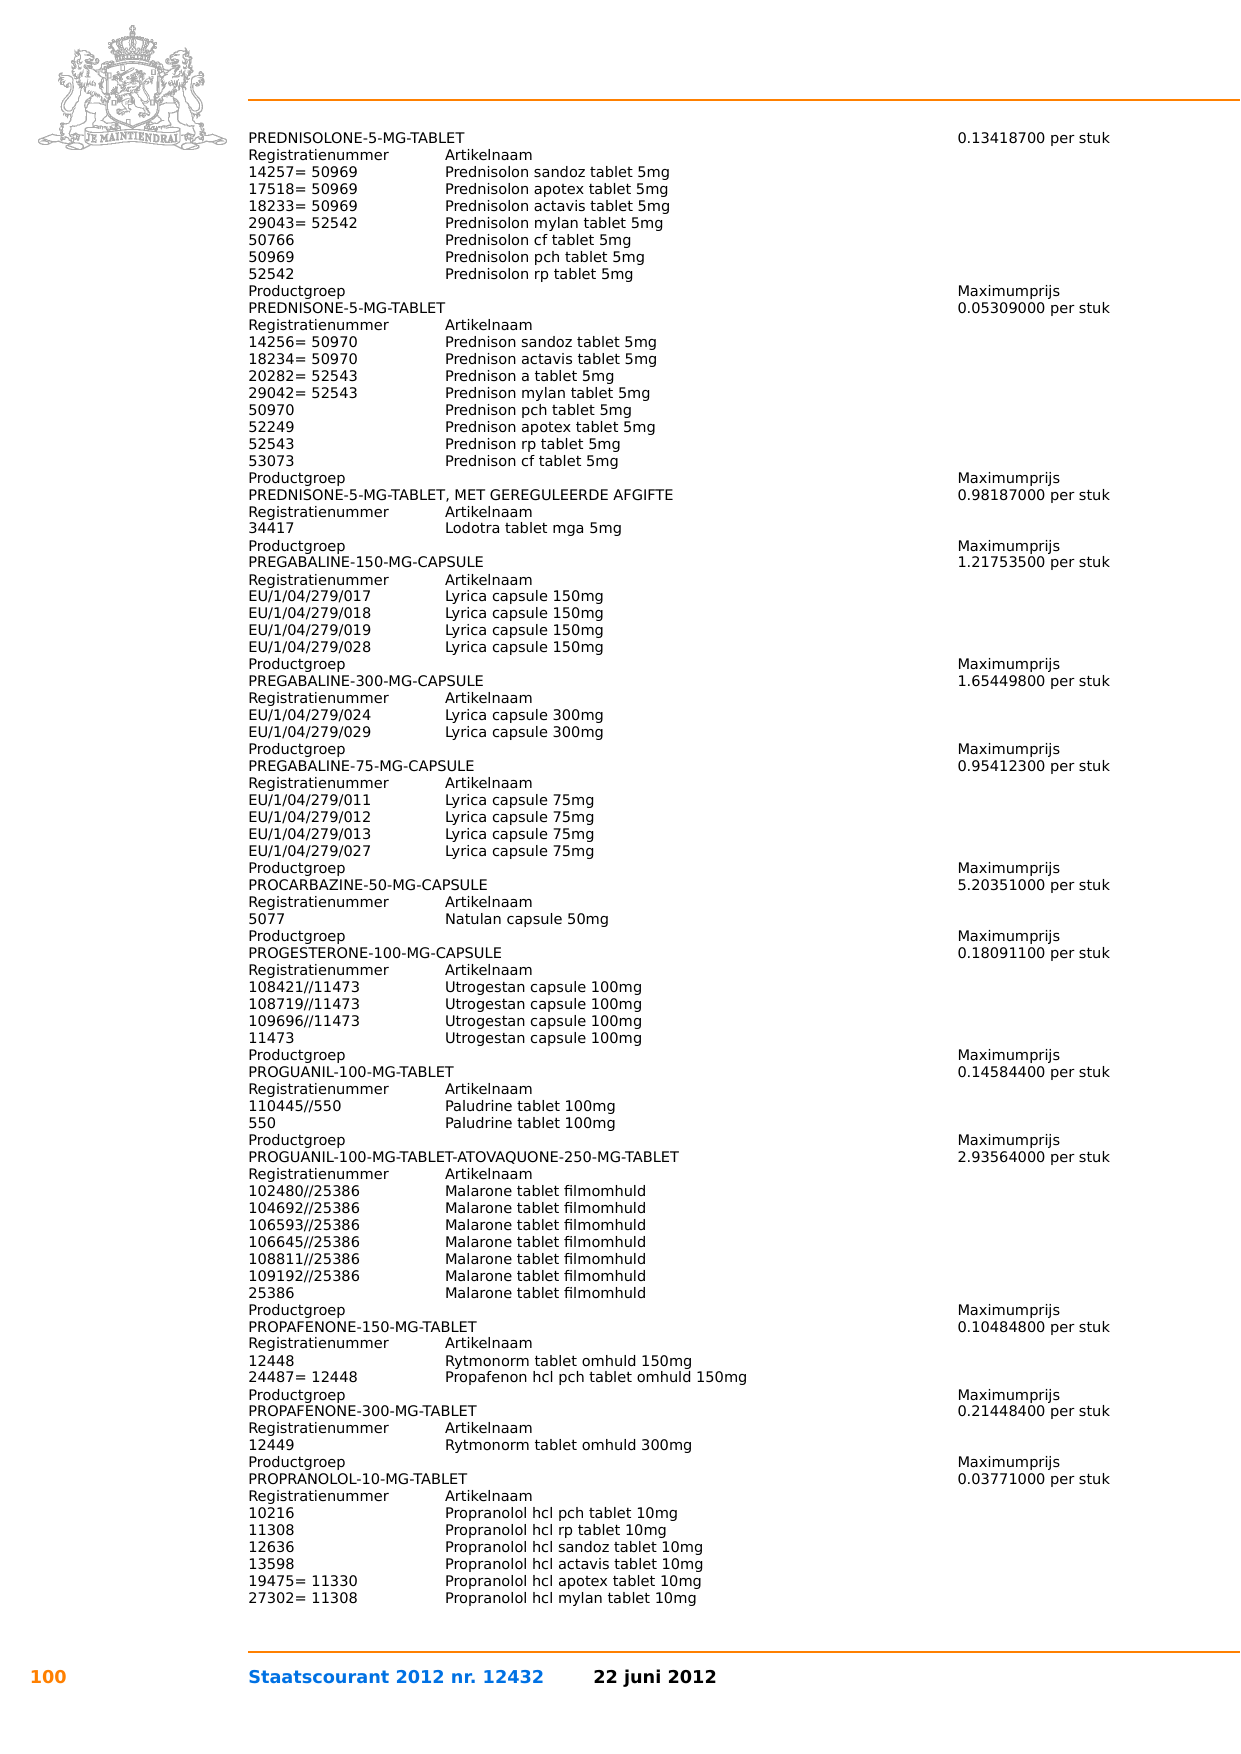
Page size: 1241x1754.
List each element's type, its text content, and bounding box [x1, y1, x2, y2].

table_cell 13598 [248, 1556, 439, 1573]
table_cell 550 [248, 1115, 439, 1132]
table_cell PROPRANOLOL-10-MG-TABLET [248, 1471, 951, 1488]
table_cell 27302= 11308 [248, 1590, 439, 1607]
table_cell 106593//25386 [248, 1217, 439, 1233]
table_cell [951, 843, 1163, 860]
table_cell Artikelnaam [439, 775, 951, 792]
table_cell Maximumprijs [951, 470, 1163, 486]
table_cell Maximumprijs [951, 741, 1163, 758]
table_cell Registratienummer [248, 504, 439, 520]
table_cell [951, 419, 1163, 436]
table_cell Prednisolon sandoz tablet 5mg [439, 164, 951, 181]
table_cell [951, 1369, 1163, 1386]
table_cell [951, 894, 1163, 911]
table_cell 12448 [248, 1353, 439, 1369]
table_cell PREDNISONE-5-MG-TABLET [248, 300, 951, 317]
table_cell 0.21448400 per stuk [951, 1403, 1163, 1420]
table_cell [951, 1488, 1163, 1505]
table_cell 50766 [248, 232, 439, 249]
table_cell 50969 [248, 249, 439, 266]
table_cell 20282= 52543 [248, 368, 439, 384]
table_cell Propranolol hcl apotex tablet 10mg [439, 1573, 951, 1590]
table_cell Propranolol hcl actavis tablet 10mg [439, 1556, 951, 1573]
table_cell Maximumprijs [951, 1301, 1163, 1318]
table_cell [951, 317, 1163, 334]
table_cell 11308 [248, 1522, 439, 1539]
table_cell [951, 1251, 1163, 1267]
table_cell Productgroep [248, 538, 439, 554]
table_cell Maximumprijs [951, 860, 1163, 877]
table_cell Artikelnaam [439, 690, 951, 707]
table_cell [951, 402, 1163, 418]
table_cell Prednison a tablet 5mg [439, 368, 951, 384]
table_cell Propafenon hcl pch tablet omhuld 150mg [439, 1369, 951, 1386]
table_cell [439, 1301, 951, 1318]
table_cell [951, 1098, 1163, 1115]
table_cell [439, 656, 951, 673]
table_cell Prednison apotex tablet 5mg [439, 419, 951, 436]
table_cell Productgroep [248, 741, 439, 758]
table_cell Propranolol hcl rp tablet 10mg [439, 1522, 951, 1539]
table_cell Artikelnaam [439, 1081, 951, 1098]
table_cell Registratienummer [248, 571, 439, 588]
table_cell PREDNISONE-5-MG-TABLET, MET GEREGULEERDE AFGIFTE [248, 486, 951, 503]
table_cell 18234= 50970 [248, 351, 439, 368]
table_cell Natulan capsule 50mg [439, 911, 951, 928]
table_cell Registratienummer [248, 962, 439, 979]
table_cell Artikelnaam [439, 571, 951, 588]
table_cell [951, 334, 1163, 351]
table_cell 5.20351000 per stuk [951, 877, 1163, 894]
table_cell Prednison cf tablet 5mg [439, 453, 951, 469]
table_cell [951, 1200, 1163, 1217]
table_cell [951, 707, 1163, 724]
table_cell 14257= 50969 [248, 164, 439, 181]
table_cell Maximumprijs [951, 1386, 1163, 1403]
table_cell Registratienummer [248, 317, 439, 334]
table_cell Artikelnaam [439, 1335, 951, 1352]
table_cell 109696//11473 [248, 1013, 439, 1030]
table_cell 24487= 12448 [248, 1369, 439, 1386]
table_cell EU/1/04/279/028 [248, 639, 439, 656]
table_cell Lyrica capsule 150mg [439, 622, 951, 639]
table_cell EU/1/04/279/017 [248, 588, 439, 605]
table_cell [951, 436, 1163, 452]
table_cell [951, 1573, 1163, 1590]
table_cell [951, 266, 1163, 283]
table_cell Utrogestan capsule 100mg [439, 1013, 951, 1030]
table_cell [951, 1437, 1163, 1454]
table_cell [951, 1081, 1163, 1098]
table_cell [951, 775, 1163, 792]
table_cell Prednison pch tablet 5mg [439, 402, 951, 418]
table_cell 29043= 52542 [248, 215, 439, 232]
table_cell EU/1/04/279/019 [248, 622, 439, 639]
table_cell PREGABALINE-75-MG-CAPSULE [248, 758, 951, 775]
table_cell Lyrica capsule 75mg [439, 843, 951, 860]
table_cell [951, 232, 1163, 249]
table_cell Paludrine tablet 100mg [439, 1115, 951, 1132]
table_cell Propranolol hcl pch tablet 10mg [439, 1505, 951, 1522]
table_cell [951, 622, 1163, 639]
table_cell [951, 690, 1163, 707]
table_cell [439, 1454, 951, 1471]
table_cell Rytmonorm tablet omhuld 300mg [439, 1437, 951, 1454]
table_cell Prednison rp tablet 5mg [439, 436, 951, 452]
table_cell 1.21753500 per stuk [951, 554, 1163, 571]
table_cell [951, 809, 1163, 826]
table_cell Maximumprijs [951, 1454, 1163, 1471]
table_cell EU/1/04/279/029 [248, 724, 439, 741]
table_cell EU/1/04/279/024 [248, 707, 439, 724]
table_cell Maximumprijs [951, 538, 1163, 554]
table_cell [951, 605, 1163, 622]
table_cell Lyrica capsule 75mg [439, 826, 951, 843]
table_cell PROPAFENONE-150-MG-TABLET [248, 1319, 951, 1335]
table_cell [439, 741, 951, 758]
table_cell [951, 1353, 1163, 1369]
table_cell Registratienummer [248, 1081, 439, 1098]
table_cell Productgroep [248, 1047, 439, 1064]
table_cell Prednison mylan tablet 5mg [439, 385, 951, 402]
table_cell 0.03771000 per stuk [951, 1471, 1163, 1488]
table_cell Registratienummer [248, 894, 439, 911]
table_cell Paludrine tablet 100mg [439, 1098, 951, 1115]
table_cell [951, 1590, 1163, 1607]
table_cell Prednison sandoz tablet 5mg [439, 334, 951, 351]
table_cell [951, 1268, 1163, 1284]
table_cell Malarone tablet filmomhuld [439, 1217, 951, 1233]
table_cell [951, 520, 1163, 537]
table_cell 106645//25386 [248, 1234, 439, 1251]
table_cell [951, 164, 1163, 181]
table_cell Lodotra tablet mga 5mg [439, 520, 951, 537]
table_cell 50970 [248, 402, 439, 418]
table_cell PROPAFENONE-300-MG-TABLET [248, 1403, 951, 1420]
table_cell [951, 1183, 1163, 1199]
table_cell [951, 979, 1163, 996]
table_cell Maximumprijs [951, 283, 1163, 300]
table_cell [951, 351, 1163, 368]
table_cell [951, 639, 1163, 656]
table_cell 5077 [248, 911, 439, 928]
table_cell Utrogestan capsule 100mg [439, 996, 951, 1013]
table_cell Lyrica capsule 150mg [439, 639, 951, 656]
table_cell [439, 1386, 951, 1403]
table_cell Lyrica capsule 75mg [439, 792, 951, 809]
table_cell [439, 1132, 951, 1149]
table_cell Prednisolon actavis tablet 5mg [439, 198, 951, 215]
table_cell PREDNISOLONE-5-MG-TABLET [248, 130, 951, 147]
table_cell EU/1/04/279/013 [248, 826, 439, 843]
table_cell 108421//11473 [248, 979, 439, 996]
table_cell [951, 724, 1163, 741]
table_cell 11473 [248, 1030, 439, 1047]
table_cell [951, 453, 1163, 469]
table_cell Prednison actavis tablet 5mg [439, 351, 951, 368]
table_cell Maximumprijs [951, 928, 1163, 945]
table_cell [951, 147, 1163, 164]
table_cell [439, 470, 951, 486]
table_cell 29042= 52543 [248, 385, 439, 402]
table_cell Productgroep [248, 1454, 439, 1471]
table_cell Productgroep [248, 1301, 439, 1318]
table_cell Productgroep [248, 928, 439, 945]
table_cell [951, 571, 1163, 588]
table_cell PROGUANIL-100-MG-TABLET-ATOVAQUONE-250-MG-TABLET [248, 1149, 951, 1166]
table_cell Productgroep [248, 656, 439, 673]
table_cell 110445//550 [248, 1098, 439, 1115]
table_cell Lyrica capsule 300mg [439, 707, 951, 724]
table_cell [439, 538, 951, 554]
table_cell [439, 1047, 951, 1064]
table_cell 0.14584400 per stuk [951, 1064, 1163, 1081]
table_cell 10216 [248, 1505, 439, 1522]
table_cell PREGABALINE-150-MG-CAPSULE [248, 554, 951, 571]
table_cell Propranolol hcl mylan tablet 10mg [439, 1590, 951, 1607]
table_cell Maximumprijs [951, 1132, 1163, 1149]
table_cell [951, 1166, 1163, 1183]
table_cell [951, 1285, 1163, 1301]
table_cell [951, 368, 1163, 384]
table_cell Productgroep [248, 1386, 439, 1403]
table_cell Registratienummer [248, 1335, 439, 1352]
table_cell Rytmonorm tablet omhuld 150mg [439, 1353, 951, 1369]
table_cell 0.10484800 per stuk [951, 1319, 1163, 1335]
table_cell 14256= 50970 [248, 334, 439, 351]
table_cell [951, 792, 1163, 809]
table_cell Registratienummer [248, 147, 439, 164]
table_cell [951, 1522, 1163, 1539]
table_cell [951, 504, 1163, 520]
table_cell Utrogestan capsule 100mg [439, 1030, 951, 1047]
table_cell 52542 [248, 266, 439, 283]
table_cell 17518= 50969 [248, 181, 439, 198]
table_cell 18233= 50969 [248, 198, 439, 215]
table_cell 12636 [248, 1539, 439, 1556]
table_cell Malarone tablet filmomhuld [439, 1285, 951, 1301]
table_cell Malarone tablet filmomhuld [439, 1251, 951, 1267]
table_cell 0.13418700 per stuk [951, 130, 1163, 147]
table_cell [951, 198, 1163, 215]
table_cell Utrogestan capsule 100mg [439, 979, 951, 996]
table_cell Registratienummer [248, 1420, 439, 1437]
table_cell 104692//25386 [248, 1200, 439, 1217]
table_cell [951, 1539, 1163, 1556]
table_cell PROGESTERONE-100-MG-CAPSULE [248, 945, 951, 962]
table_cell Propranolol hcl sandoz tablet 10mg [439, 1539, 951, 1556]
table_cell Registratienummer [248, 1166, 439, 1183]
table_cell [951, 826, 1163, 843]
table_cell Registratienummer [248, 775, 439, 792]
table_cell 102480//25386 [248, 1183, 439, 1199]
table_cell [951, 1217, 1163, 1233]
table_cell Registratienummer [248, 1488, 439, 1505]
table_cell [951, 215, 1163, 232]
table_cell Malarone tablet filmomhuld [439, 1268, 951, 1284]
table_cell [951, 1556, 1163, 1573]
table_cell 34417 [248, 520, 439, 537]
table_cell Productgroep [248, 283, 439, 300]
table_cell Lyrica capsule 150mg [439, 605, 951, 622]
table_cell [951, 385, 1163, 402]
table_cell [439, 928, 951, 945]
table_cell Productgroep [248, 470, 439, 486]
table_cell Artikelnaam [439, 317, 951, 334]
table_cell 1.65449800 per stuk [951, 673, 1163, 690]
table_cell Lyrica capsule 75mg [439, 809, 951, 826]
table_cell [951, 181, 1163, 198]
table_cell Prednisolon apotex tablet 5mg [439, 181, 951, 198]
table_cell Artikelnaam [439, 962, 951, 979]
table_cell Registratienummer [248, 690, 439, 707]
table_cell 108719//11473 [248, 996, 439, 1013]
table_cell 52249 [248, 419, 439, 436]
table_cell [951, 911, 1163, 928]
table_cell 12449 [248, 1437, 439, 1454]
table_cell [951, 1030, 1163, 1047]
table_cell Artikelnaam [439, 894, 951, 911]
table_cell Maximumprijs [951, 656, 1163, 673]
table_cell Malarone tablet filmomhuld [439, 1183, 951, 1199]
table_cell 0.18091100 per stuk [951, 945, 1163, 962]
table_cell [951, 1234, 1163, 1251]
table_cell 25386 [248, 1285, 439, 1301]
table_cell [951, 1013, 1163, 1030]
table_cell Maximumprijs [951, 1047, 1163, 1064]
table_cell [951, 996, 1163, 1013]
table_cell EU/1/04/279/027 [248, 843, 439, 860]
table_cell PROGUANIL-100-MG-TABLET [248, 1064, 951, 1081]
table_cell EU/1/04/279/011 [248, 792, 439, 809]
table_cell Prednisolon pch tablet 5mg [439, 249, 951, 266]
table_cell EU/1/04/279/012 [248, 809, 439, 826]
table_cell 53073 [248, 453, 439, 469]
picture [38, 25, 227, 150]
table_cell [951, 1420, 1163, 1437]
table_cell 19475= 11330 [248, 1573, 439, 1590]
table_cell [951, 1115, 1163, 1132]
table_cell Artikelnaam [439, 504, 951, 520]
table_cell 0.05309000 per stuk [951, 300, 1163, 317]
table_cell [951, 962, 1163, 979]
table_cell PROCARBAZINE-50-MG-CAPSULE [248, 877, 951, 894]
table_cell Malarone tablet filmomhuld [439, 1200, 951, 1217]
table_cell Lyrica capsule 150mg [439, 588, 951, 605]
table_cell [951, 1505, 1163, 1522]
table_cell Artikelnaam [439, 1488, 951, 1505]
table_cell Productgroep [248, 860, 439, 877]
table_cell 0.95412300 per stuk [951, 758, 1163, 775]
table_cell Productgroep [248, 1132, 439, 1149]
table_cell Lyrica capsule 300mg [439, 724, 951, 741]
table_cell [951, 1335, 1163, 1352]
table_cell 2.93564000 per stuk [951, 1149, 1163, 1166]
table_cell [439, 860, 951, 877]
table_cell Prednisolon cf tablet 5mg [439, 232, 951, 249]
table_cell Artikelnaam [439, 1166, 951, 1183]
table_cell [439, 283, 951, 300]
table_cell PREGABALINE-300-MG-CAPSULE [248, 673, 951, 690]
table_cell 52543 [248, 436, 439, 452]
table_cell Malarone tablet filmomhuld [439, 1234, 951, 1251]
table_cell Prednisolon rp tablet 5mg [439, 266, 951, 283]
table_cell 109192//25386 [248, 1268, 439, 1284]
table_cell EU/1/04/279/018 [248, 605, 439, 622]
table_cell [951, 588, 1163, 605]
table_cell Prednisolon mylan tablet 5mg [439, 215, 951, 232]
table_cell 108811//25386 [248, 1251, 439, 1267]
table_cell [951, 249, 1163, 266]
table_cell 0.98187000 per stuk [951, 486, 1163, 503]
table_cell Artikelnaam [439, 147, 951, 164]
table_cell Artikelnaam [439, 1420, 951, 1437]
